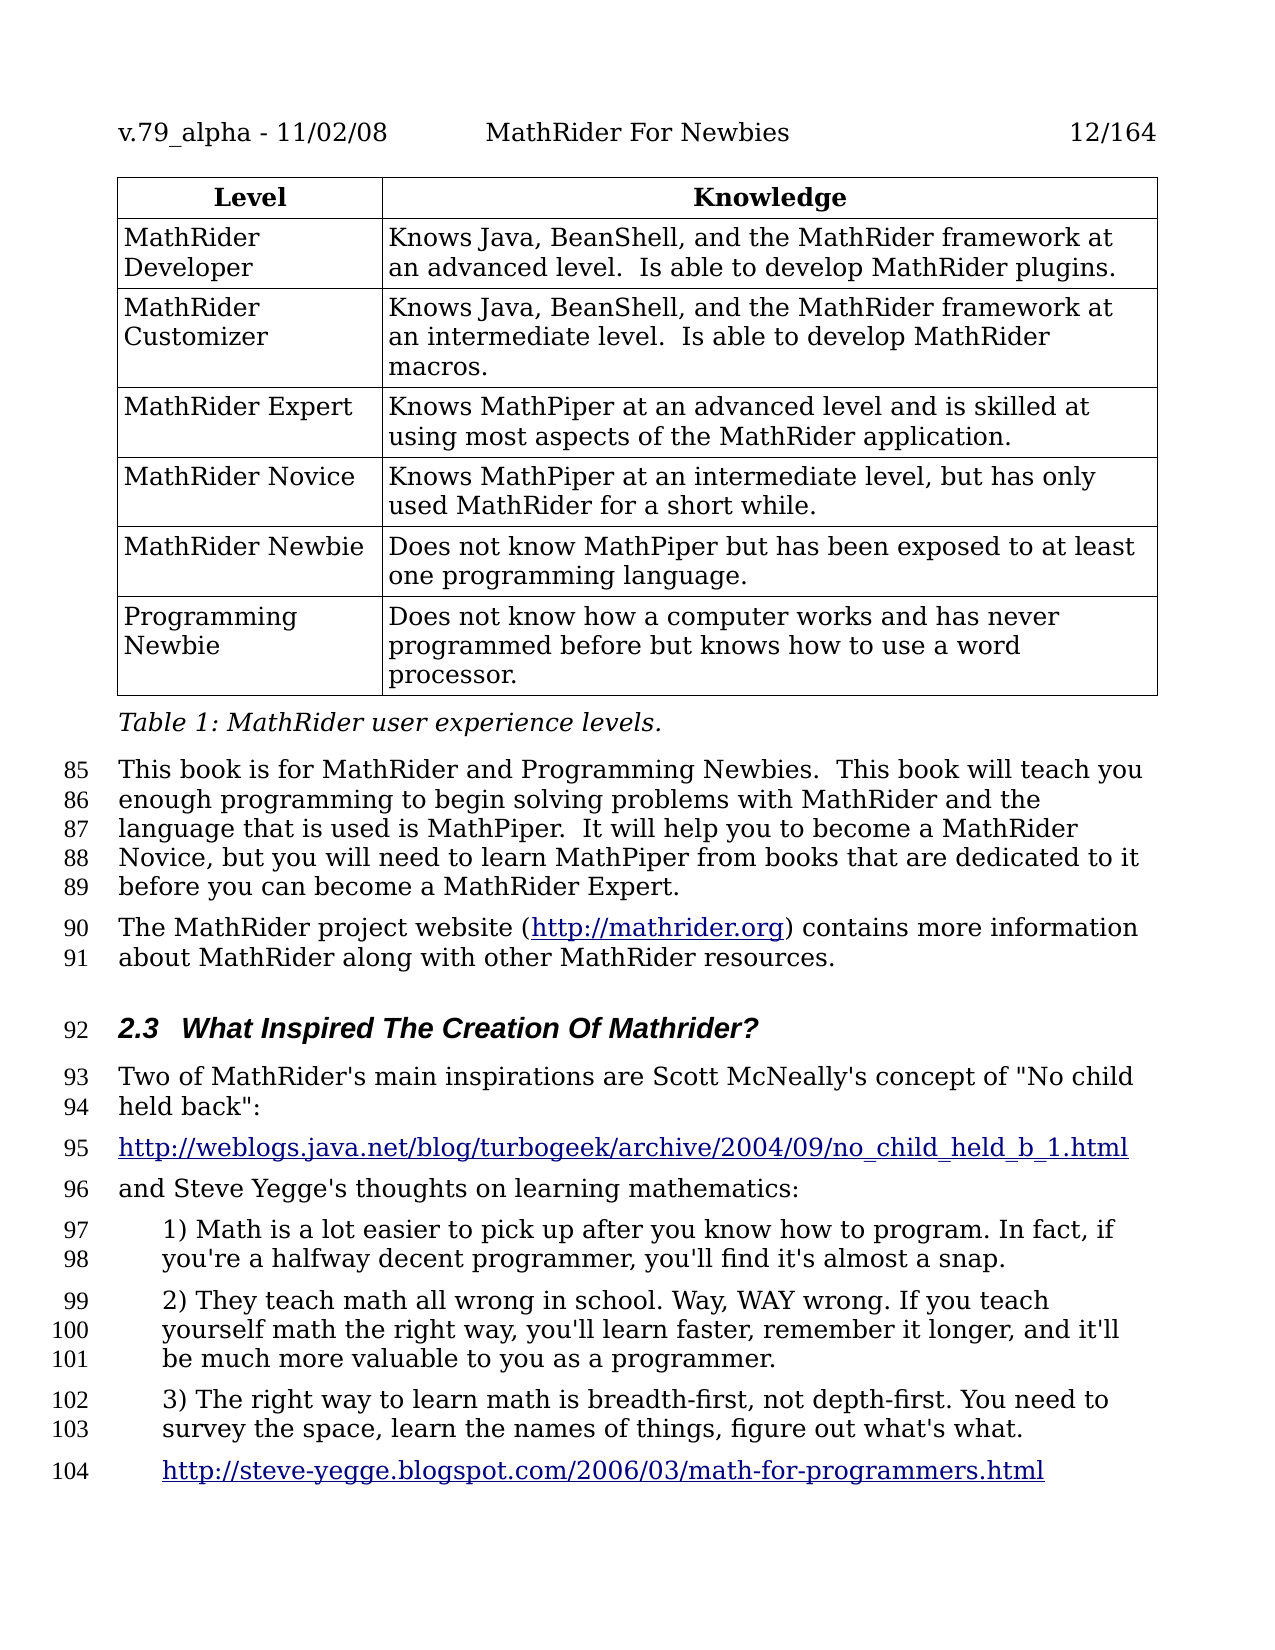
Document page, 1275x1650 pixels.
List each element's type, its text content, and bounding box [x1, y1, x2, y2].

text The MathRider project website (http://mathrider.org) contains more information about MathRider along with other MathRider resources. [118, 914, 1157, 972]
text Table 1: MathRider user experience levels. [118, 708, 1157, 737]
table_cell Does not know how a computer works and has never programmed before but knows how to use a word processor. [383, 597, 1157, 695]
table_cell Knows MathPiper at an intermediate level, but has only used MathRider for a short while. [383, 458, 1157, 526]
table_cell Programming Newbie [118, 597, 382, 695]
table_cell MathRider Customizer [118, 289, 382, 387]
subtitle What Inspired The Creation Of Mathrider? [118, 1011, 1157, 1044]
text http://weblogs.java.net/blog/turbogeek/archive/2004/09/no_child_held_b_1.html [118, 1133, 1157, 1162]
table_cell Does not know MathPiper but has been exposed to at least one programming language. [383, 527, 1157, 596]
table_cell Knows Java, BeanShell, and the MathRider framework at an advanced level. Is able to develop MathRider plugins. [383, 219, 1157, 288]
table_cell MathRider Newbie [118, 527, 382, 596]
table_cell MathRider Novice [118, 458, 382, 526]
table_cell Knows Java, BeanShell, and the MathRider framework at an intermediate level. Is able to develop MathRider macros. [383, 289, 1157, 387]
table_header Knowledge [383, 178, 1157, 218]
text 1) Math is a lot easier to pick up after you know how to program. In fact, if you're a halfway decent programmer, you'll find it's almost a snap. [162, 1216, 1157, 1274]
text Two of MathRider's main inspirations are Scott McNeally's concept of "No child held back": [118, 1063, 1157, 1121]
table_cell Knows MathPiper at an advanced level and is skilled at using most aspects of the MathRider application. [383, 388, 1157, 457]
table_header Level [118, 178, 382, 218]
text This book is for MathRider and Programming Newbies. This book will teach you enough programming to begin solving problems with MathRider and the language that is used is MathPiper. It will help you to become a MathRider Novice, but you will need to learn MathPiper from books that are dedicated to it before you can become a MathRider Expert. [118, 756, 1157, 902]
text 3) The right way to learn math is breadth-first, not depth-first. You need to survey the space, learn the names of things, figure out what's what. [162, 1386, 1157, 1444]
text 2) They teach math all wrong in school. Way, WAY wrong. If you teach yourself math the right way, you'll learn faster, remember it longer, and it'll be much more valuable to you as a programmer. [162, 1286, 1157, 1373]
text http://steve-yegge.blogspot.com/2006/03/math-for-programmers.html [162, 1456, 1157, 1485]
table_cell MathRider Developer [118, 219, 382, 288]
table_cell MathRider Expert [118, 388, 382, 457]
text and Steve Yegge's thoughts on learning mathematics: [118, 1174, 1157, 1203]
